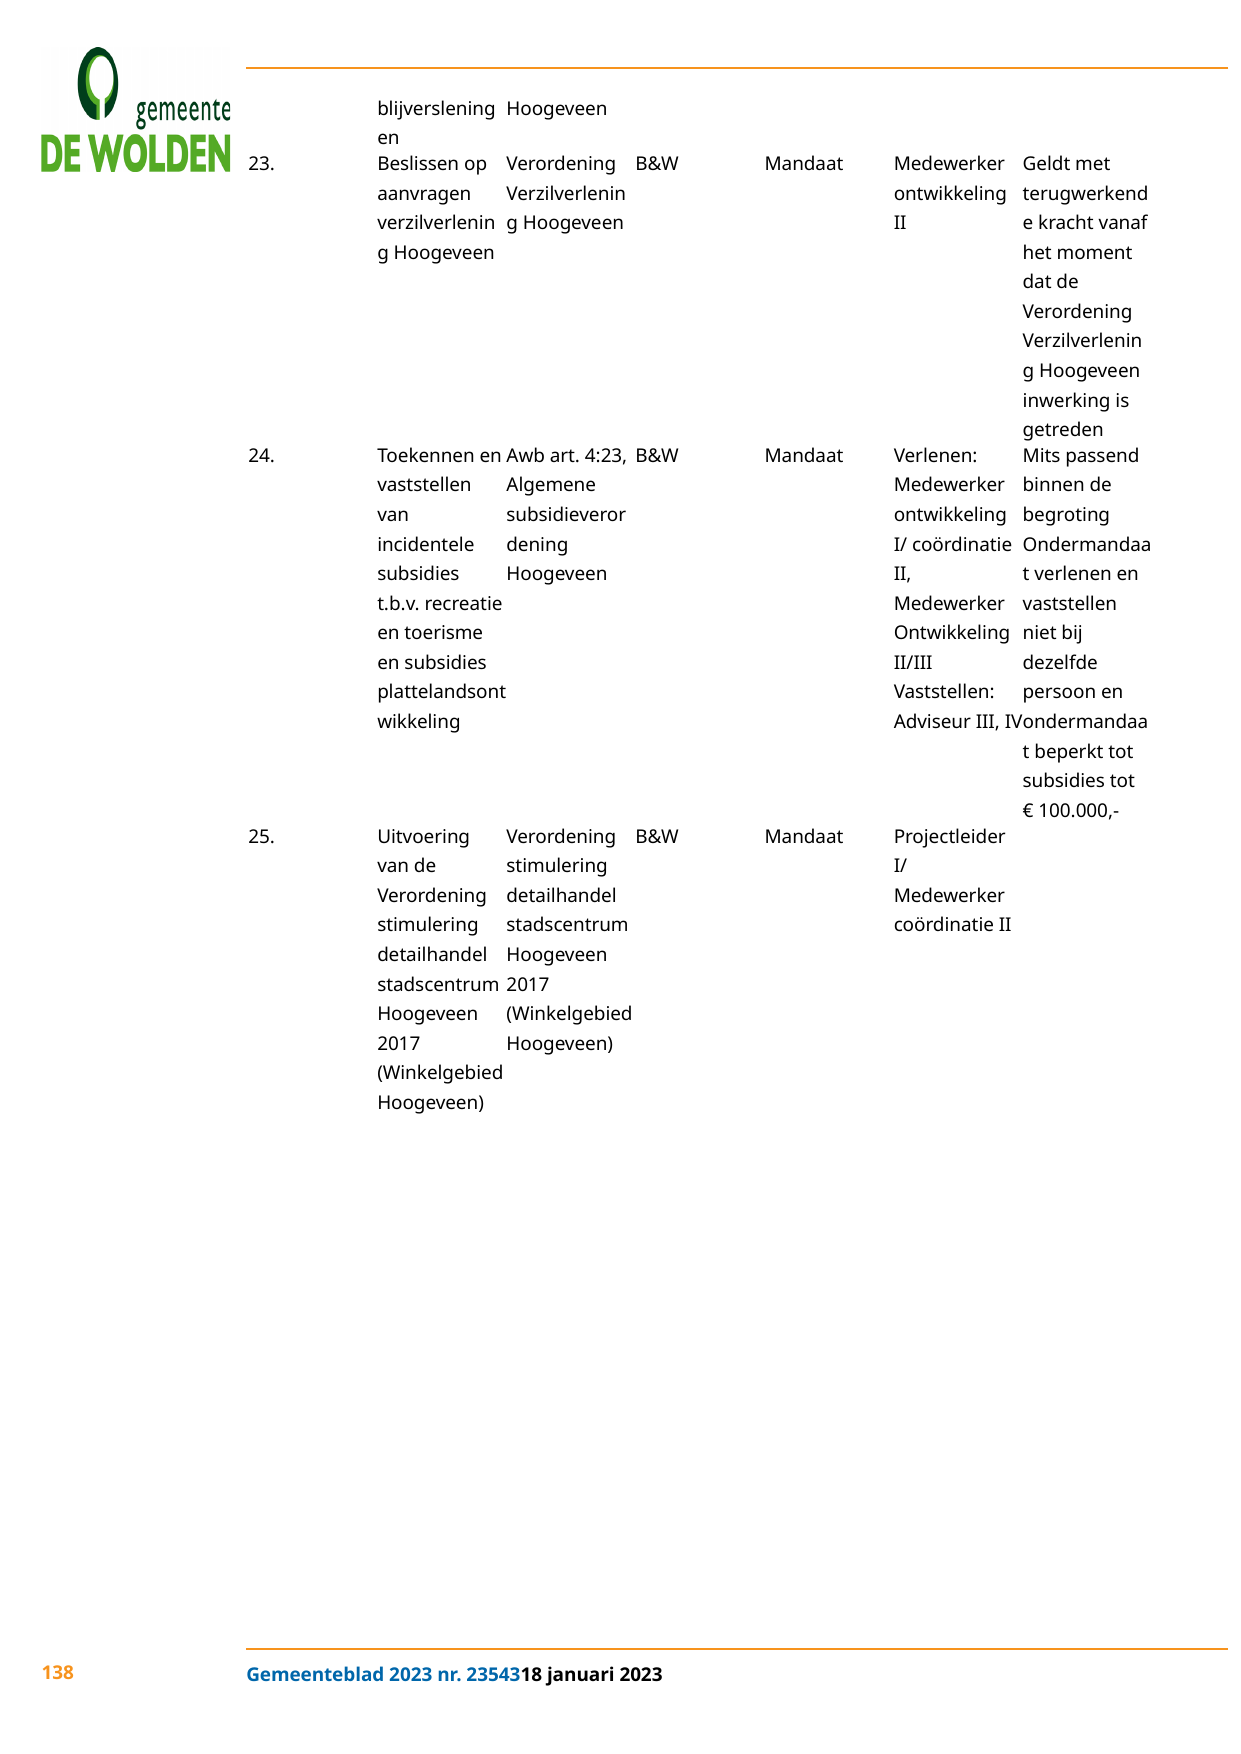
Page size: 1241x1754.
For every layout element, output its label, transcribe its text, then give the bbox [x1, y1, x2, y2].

table_cell Mandaat [764, 442, 893, 823]
table_cell Mandaat [764, 823, 893, 1115]
table_cell [248, 442, 377, 823]
table_cell [1023, 823, 1152, 1115]
picture [41, 47, 231, 172]
table_cell [764, 95, 893, 150]
table_cell B&W [635, 150, 764, 442]
table_cell blijversleningen [377, 95, 506, 150]
table_cell Mits passend binnen de begroting Ondermandaat verlenen en vaststellen niet bij dezelfde persoon en ondermandaat beperkt tot subsidies tot € 100.000,- [1023, 442, 1152, 823]
table_cell Projectleider I/ Medewerker coördinatie II [894, 823, 1022, 1115]
table_cell [635, 95, 764, 150]
table_cell [1023, 95, 1152, 150]
table_cell [248, 95, 377, 150]
table_cell [248, 823, 377, 1115]
table_cell Verordening Verzilverlening Hoogeveen [506, 150, 635, 442]
table_cell Medewerker ontwikkeling II [894, 150, 1022, 442]
table_cell Geldt met terugwerkende kracht vanaf het moment dat de Verordening Verzilverlening Hoogeveen inwerking is getreden [1023, 150, 1152, 442]
table_cell Verordening stimulering detailhandel stadscentrum Hoogeveen 2017 (Winkelgebied Hoogeveen) [506, 823, 635, 1115]
table_cell Uitvoering van de Verordening stimulering detailhandel stadscentrum Hoogeveen 2017 (Winkelgebied Hoogeveen) [377, 823, 506, 1115]
table_cell [248, 150, 377, 442]
table_cell B&W [635, 823, 764, 1115]
table_cell Toekennen en vaststellen van incidentele subsidies t.b.v. recreatie en toerisme en subsidies plattelandsontwikkeling [377, 442, 506, 823]
table_cell B&W [635, 442, 764, 823]
table_cell Hoogeveen [506, 95, 635, 150]
table_cell Awb art. 4:23, Algemene subsidieverordening Hoogeveen [506, 442, 635, 823]
table_cell Verlenen: Medewerker ontwikkeling I/ coördinatie II, Medewerker Ontwikkeling II/III Vaststellen: Adviseur III, IV [894, 442, 1022, 823]
table_cell Mandaat [764, 150, 893, 442]
table_cell Beslissen op aanvragen verzilverlening Hoogeveen [377, 150, 506, 442]
table_cell [894, 95, 1022, 150]
